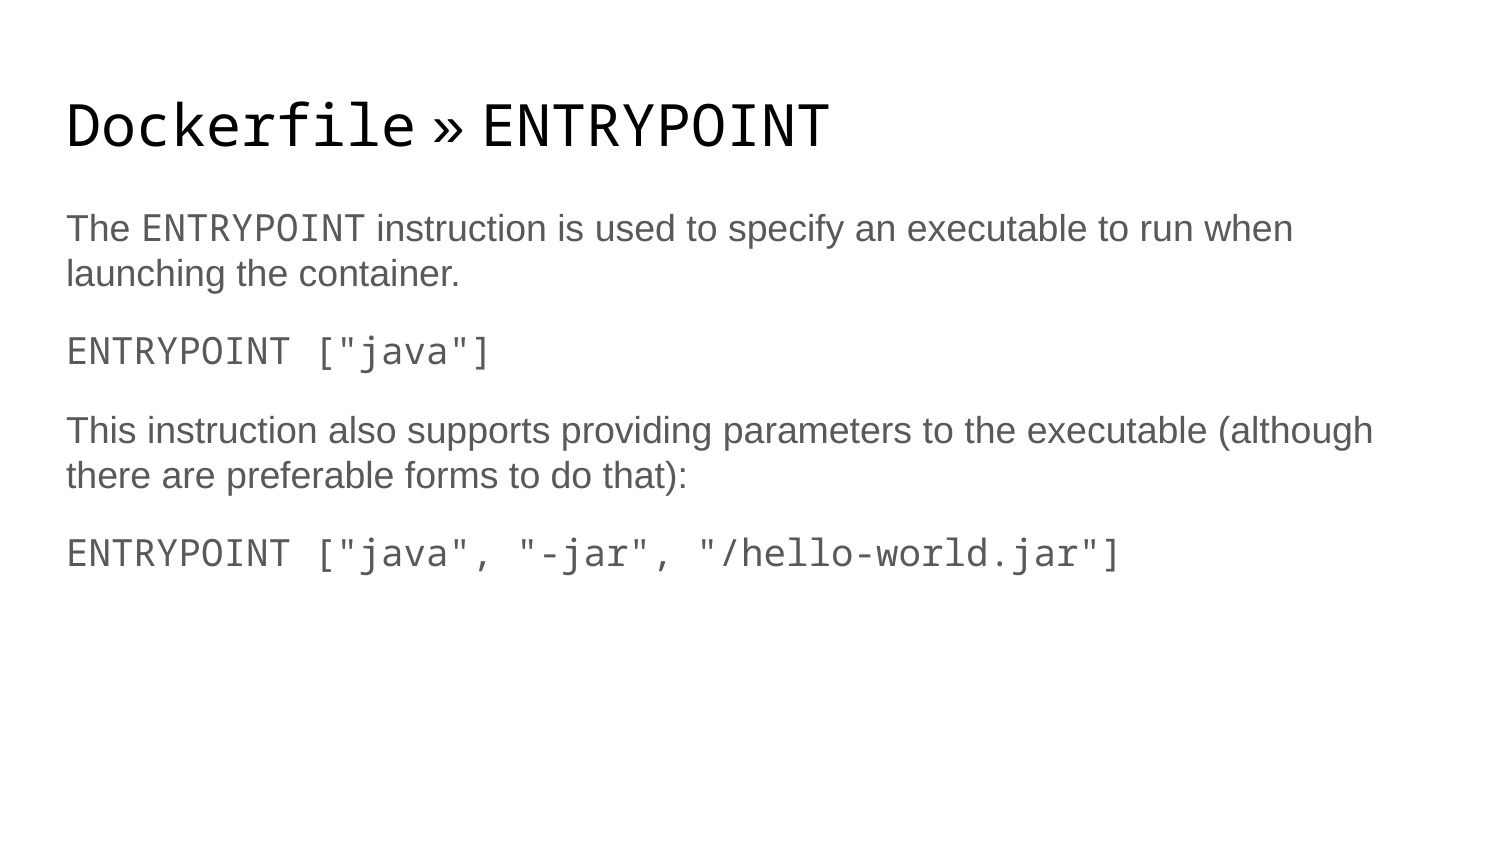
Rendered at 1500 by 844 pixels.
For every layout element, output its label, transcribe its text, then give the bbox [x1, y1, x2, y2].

list The ENTRYPOINT instruction is used to specify an executable to run when launching the container. ENTRYPOINT ["java"] This instruction also supports providing parameters to the executable (although there are preferable forms to do that): ENTRYPOINT ["java", "-jar", "/hello-world.jar"] [51, 189, 1449, 750]
title Dockerfile » ENTRYPOINT [51, 72, 1449, 167]
